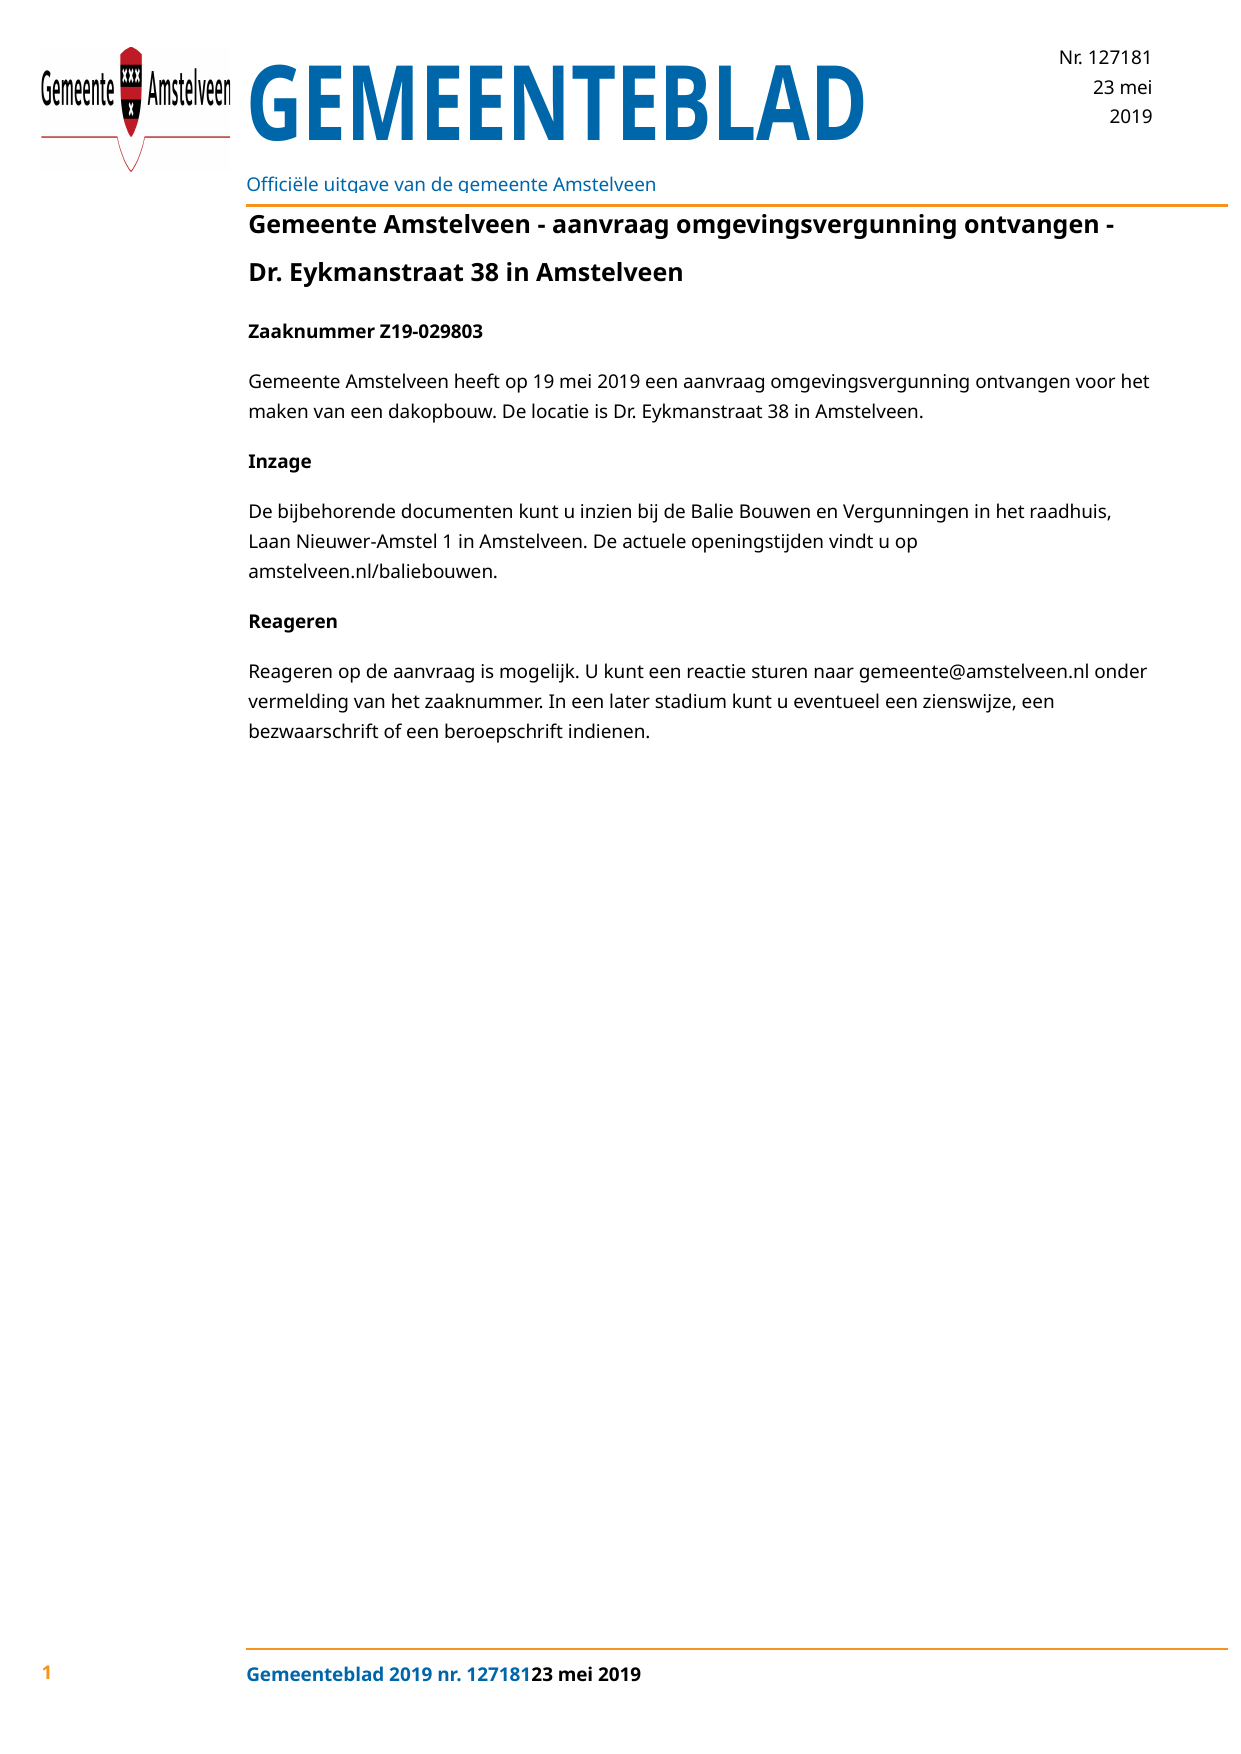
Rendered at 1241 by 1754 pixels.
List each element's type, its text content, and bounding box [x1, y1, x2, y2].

text Reageren [248, 608, 1152, 634]
text Inzage [248, 448, 1152, 474]
text Gemeente Amstelveen - aanvraag omgevingsvergunning ontvangen - Dr. Eykmanstraat 38 in Amstelveen [248, 207, 1152, 288]
picture [41, 47, 231, 172]
text Reageren op de aanvraag is mogelijk. U kunt een reactie sturen naar gemeente@amstelveen.nl onder vermelding van het zaaknummer. In een later stadium kunt u eventueel een zienswijze, een bezwaarschrift of een beroepschrift indienen. [248, 659, 1152, 744]
text Zaaknummer Z19-029803 [248, 318, 1152, 344]
text De bijbehorende documenten kunt u inzien bij de Balie Bouwen en Vergunningen in het raadhuis, Laan Nieuwer-Amstel 1 in Amstelveen. De actuele openingstijden vindt u op amstelveen.nl/baliebouwen. [248, 499, 1152, 584]
text Gemeente Amstelveen heeft op 19 mei 2019 een aanvraag omgevingsvergunning ontvangen voor het maken van een dakopbouw. De locatie is Dr. Eykmanstraat 38 in Amstelveen. [248, 368, 1152, 424]
